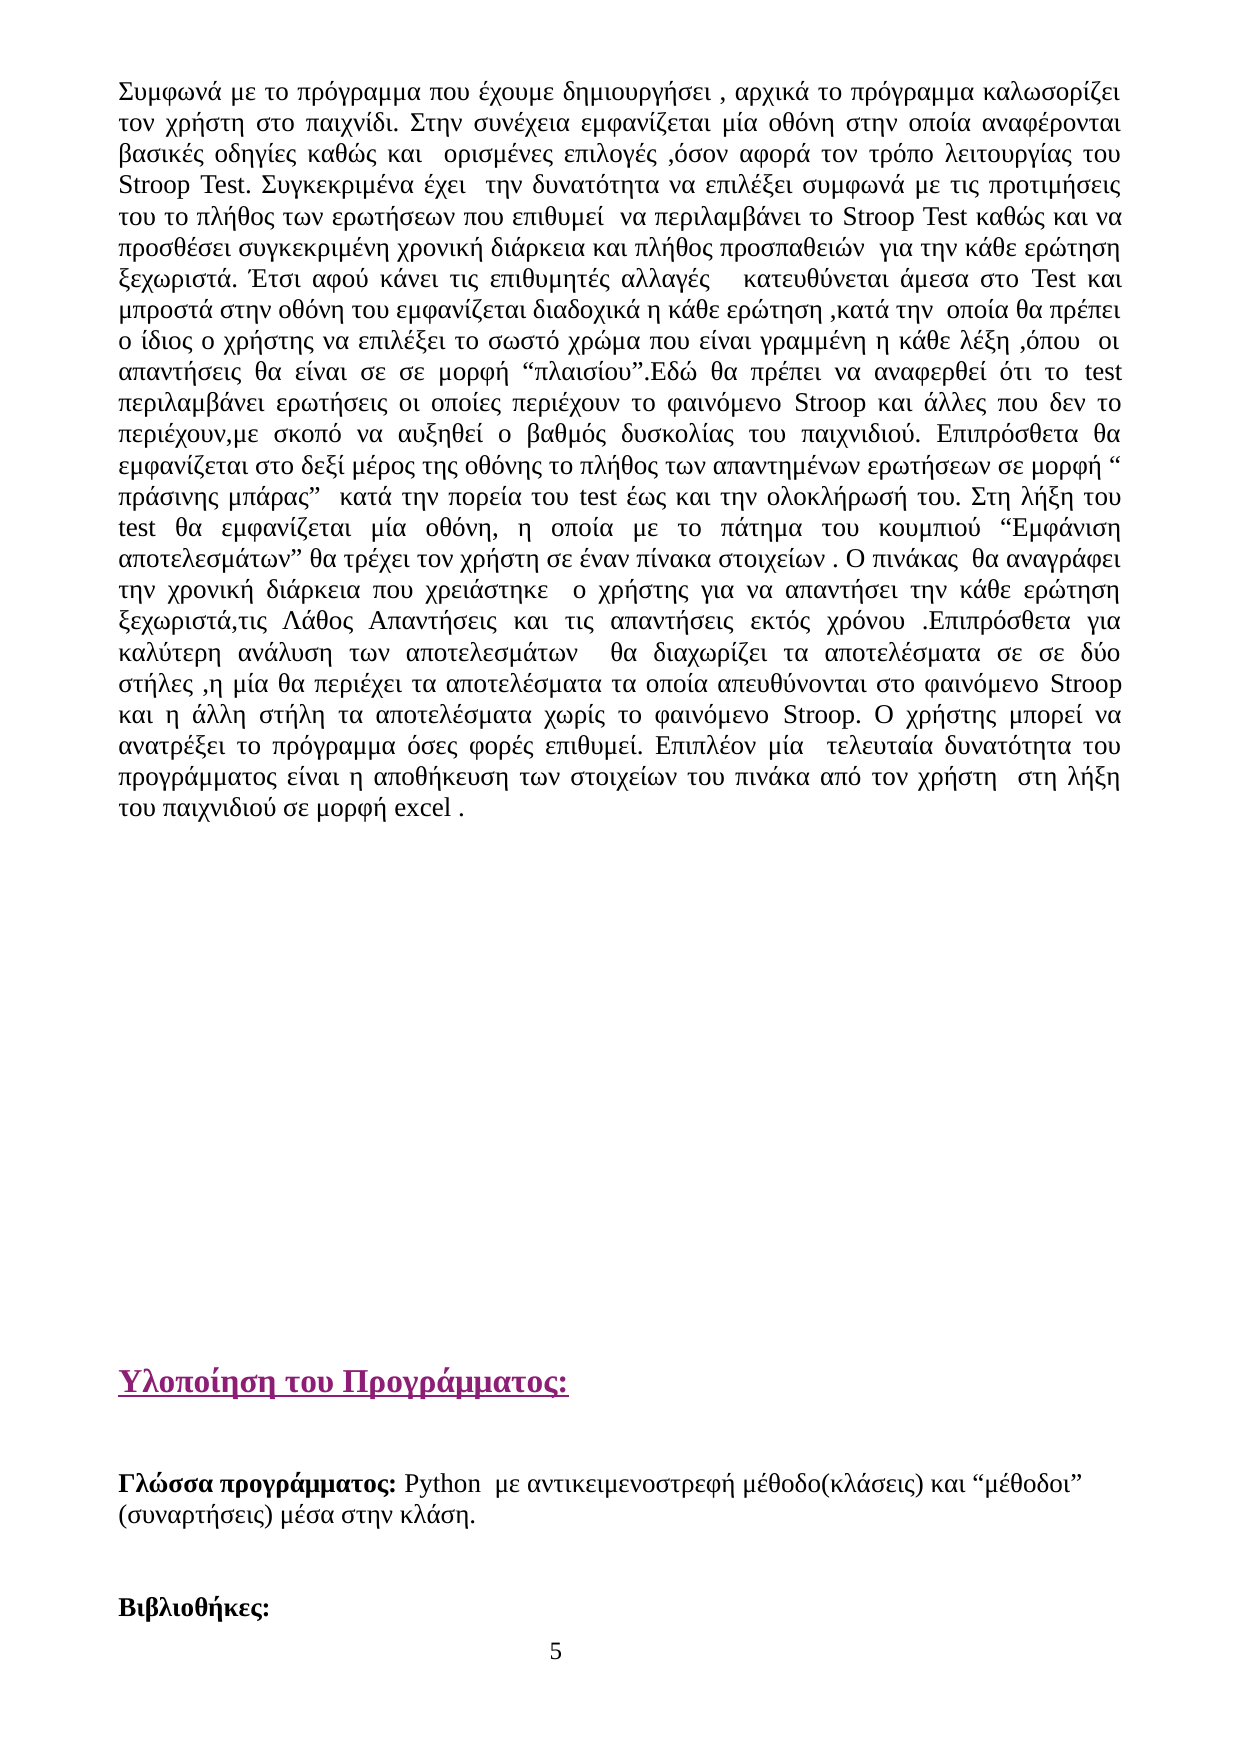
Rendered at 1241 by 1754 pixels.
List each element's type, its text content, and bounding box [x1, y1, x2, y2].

text Υλοποίηση του Προγράμματος: [118, 1362, 1122, 1400]
text Βιβλιοθήκες: [118, 1592, 1122, 1623]
text Γλώσσα προγράμματος: Python με αντικειμενοστρεφή μέθοδο(κλάσεις) και “μέθοδοι” (συναρτήσεις) μέσα στην κλάση. [118, 1467, 1122, 1529]
text Συμφωνά με το πρόγραμμα που έχουμε δημιουργήσει , αρχικά το πρόγραμμα καλωσορίζει τον χρήστη στο παιχνίδι. Στην συνέχεια εμφανίζεται μία οθόνη στην οποία αναφέρονται βασικές οδηγίες καθώς και ορισμένες επιλογές ,όσον αφορά τον τρόπο λειτουργίας του Stroop Test. Συγκεκριμένα έχει την δυνατότητα να επιλέξει συμφωνά με τις προτιμήσεις του το πλήθος των ερωτήσεων που επιθυμεί να περιλαμβάνει το Stroop Test καθώς και να προσθέσει συγκεκριμένη χρονική διάρκεια και πλήθος προσπαθειών για την κάθε ερώτηση ξεχωριστά. Έτσι αφού κάνει τις επιθυμητές αλλαγές κατευθύνεται άμεσα στο Test και μπροστά στην οθόνη του εμφανίζεται διαδοχικά η κάθε ερώτηση ,κατά την οποία θα πρέπει ο ίδιος ο χρήστης να επιλέξει το σωστό χρώμα που είναι γραμμένη η κάθε λέξη ,όπου οι απαντήσεις θα είναι σε σε μορφή “πλαισίου”.Εδώ θα πρέπει να αναφερθεί ότι το test περιλαμβάνει ερωτήσεις οι οποίες περιέχουν το φαινόμενο Stroop και άλλες που δεν το περιέχουν,με σκοπό να αυξηθεί ο βαθμός δυσκολίας του παιχνιδιού. Επιπρόσθετα θα εμφανίζεται στο δεξί μέρος της οθόνης το πλήθος των απαντημένων ερωτήσεων σε μορφή “ πράσινης μπάρας” κατά την πορεία του test έως και την ολοκλήρωσή του. Στη λήξη του test θα εμφανίζεται μία οθόνη, η οποία με το πάτημα του κουμπιού “Εμφάνιση αποτελεσμάτων” θα τρέχει τον χρήστη σε έναν πίνακα στοιχείων . Ο πινάκας θα αναγράφει την χρονική διάρκεια που χρειάστηκε ο χρήστης για να απαντήσει την κάθε ερώτηση ξεχωριστά,τις Λάθος Απαντήσεις και τις απαντήσεις εκτός χρόνου .Επιπρόσθετα για καλύτερη ανάλυση των αποτελεσμάτων θα διαχωρίζει τα αποτελέσματα σε σε δύο στήλες ,η μία θα περιέχει τα αποτελέσματα τα οποία απευθύνονται στο φαινόμενο Stroop και η άλλη στήλη τα αποτελέσματα χωρίς το φαινόμενο Stroop. Ο χρήστης μπορεί να ανατρέξει το πρόγραμμα όσες φορές επιθυμεί. Επιπλέον μία τελευταία δυνατότητα του προγράμματος είναι η αποθήκευση των στοιχείων του πινάκα από τον χρήστη στη λήξη του παιχνιδιού σε μορφή excel . [118, 75, 1122, 822]
